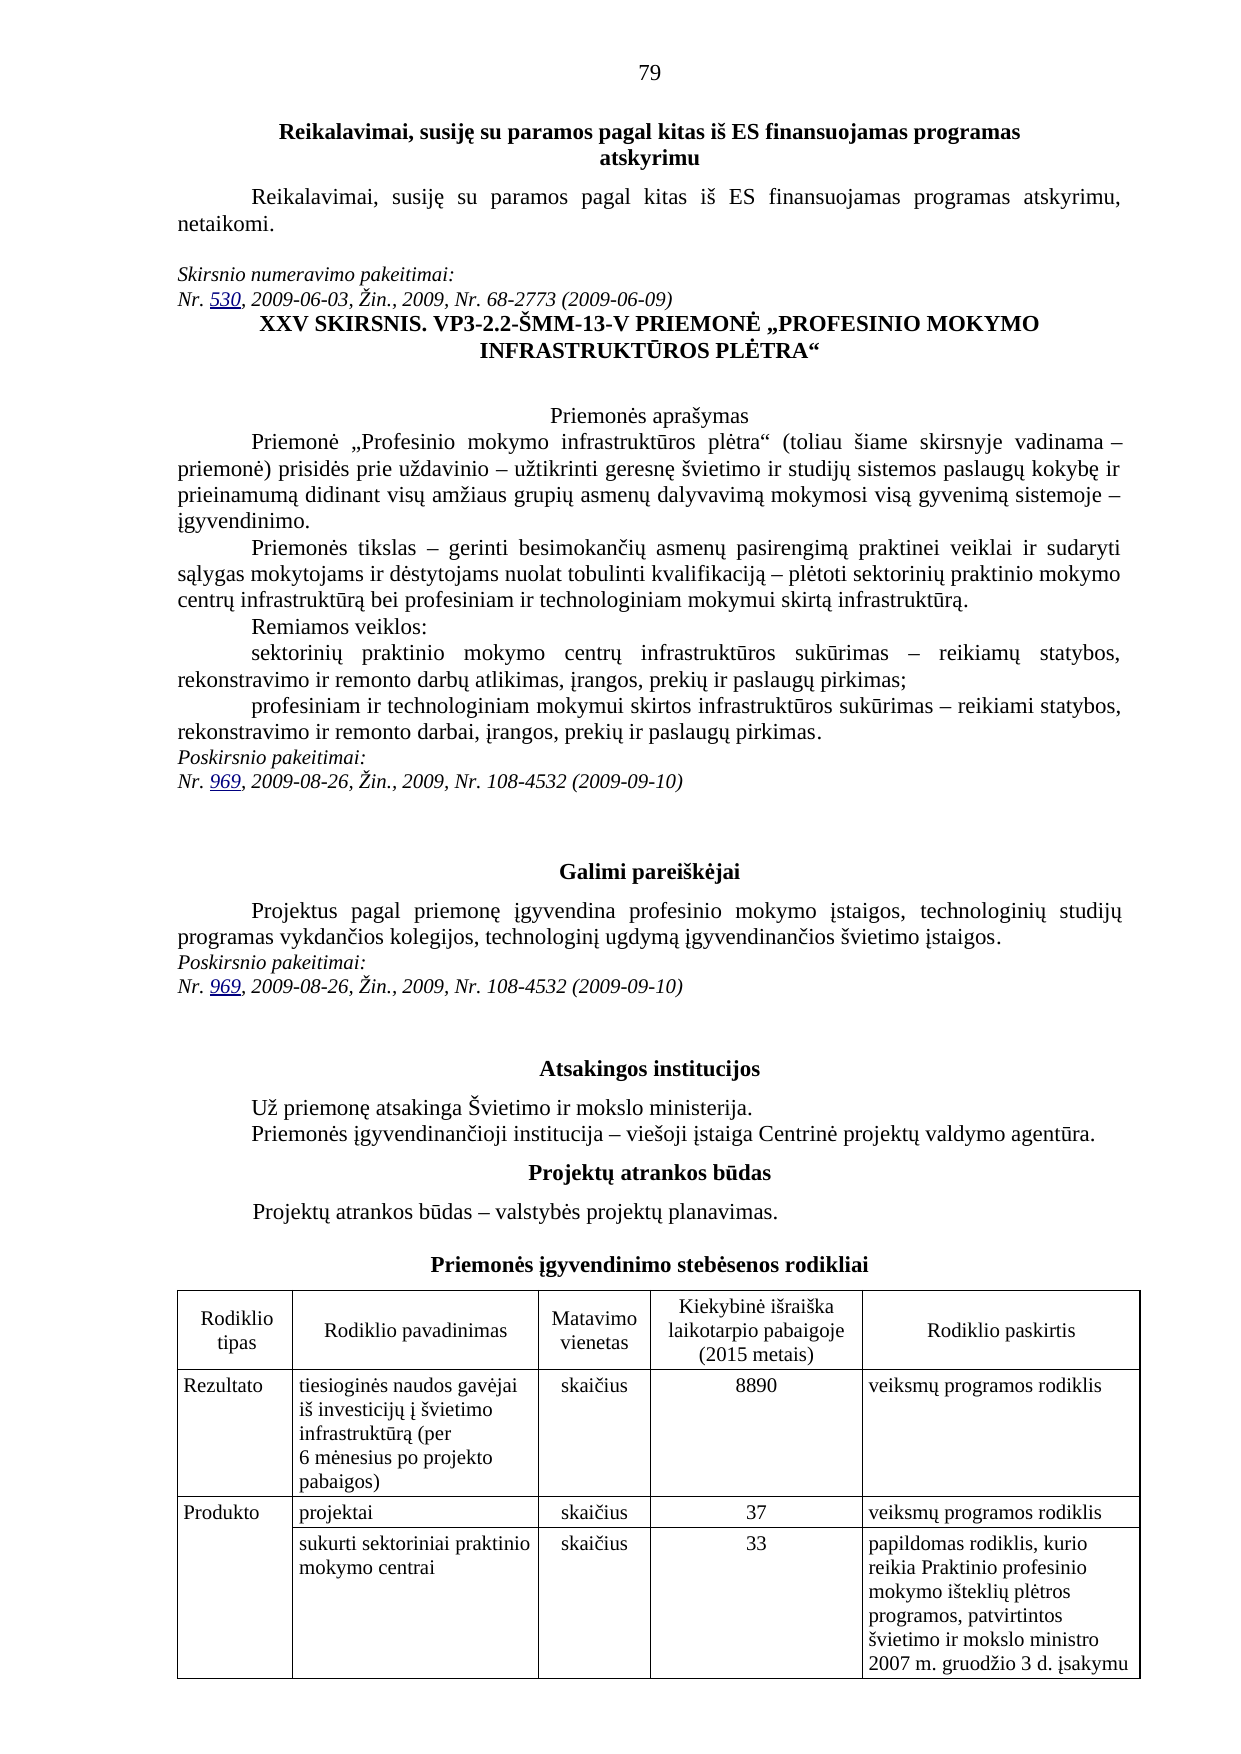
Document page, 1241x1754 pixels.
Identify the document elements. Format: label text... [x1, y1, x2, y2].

text Projektų atrankos būdas [177, 1159, 1122, 1186]
table_cell Rezultato [178, 1370, 292, 1496]
text Galimi pareiškėjai [177, 858, 1122, 884]
table_cell veiksmų programos rodiklis [863, 1370, 1139, 1496]
table_cell tiesioginės naudos gavėjai iš investicijų į švietimo infrastruktūrą (per 6 mėnesius po projekto pabaigos) [293, 1370, 538, 1496]
text Remiamos veiklos: [177, 613, 1122, 639]
text Priemonės įgyvendinimo stebėsenos rodikliai [177, 1251, 1122, 1277]
table_header Rodiklio pavadinimas [293, 1291, 538, 1369]
table_cell Produkto [178, 1497, 292, 1678]
table_cell 8890 [651, 1370, 862, 1496]
table_cell papildomas rodiklis, kurio reikia Praktinio profesinio mokymo išteklių plėtros programos, patvirtintos švietimo ir mokslo ministro 2007 m. gruodžio 3 d. įsakymu [863, 1528, 1139, 1678]
table_cell veiksmų programos rodiklis [863, 1497, 1139, 1527]
text Projektų atrankos būdas – valstybės projektų planavimas. [215, 1198, 1122, 1224]
table_cell sukurti sektoriniai praktinio mokymo centrai [293, 1528, 538, 1678]
text Reikalavimai, susiję su paramos pagal kitas iš ES finansuojamas programas atskyrimu [177, 118, 1122, 171]
text Nr. 530, 2009-06-03, Žin., 2009, Nr. 68-2773 (2009-06-09) [177, 286, 1122, 311]
table_cell projektai [293, 1497, 538, 1527]
table_cell 33 [651, 1528, 862, 1678]
table_header Rodiklio tipas [178, 1291, 292, 1369]
text Priemonės aprašymas [177, 402, 1122, 428]
text Projektus pagal priemonę įgyvendina profesinio mokymo įstaigos, technologinių studijų programas vykdančios kolegijos, technologinį ugdymą įgyvendinančios švietimo įstaigos. [177, 897, 1122, 949]
text Reikalavimai, susiję su paramos pagal kitas iš ES finansuojamas programas atskyrimu, netaikomi. [177, 183, 1122, 236]
table_cell skaičius [539, 1370, 650, 1496]
text Priemonės tikslas – gerinti besimokančių asmenų pasirengimą praktinei veiklai ir sudaryti sąlygas mokytojams ir dėstytojams nuolat tobulinti kvalifikaciją – plėtoti sektorinių praktinio mokymo centrų infrastruktūrą bei profesiniam ir technologiniam mokymui skirtą infrastruktūrą. [177, 534, 1122, 613]
text sektorinių praktinio mokymo centrų infrastruktūros sukūrimas – reikiamų statybos, rekonstravimo ir remonto darbų atlikimas, įrangos, prekių ir paslaugų pirkimas; [177, 639, 1122, 692]
table_cell skaičius [539, 1528, 650, 1678]
text Atsakingos institucijos [177, 1055, 1122, 1082]
table_header Kiekybinė išraiška laikotarpio pabaigoje (2015 metais) [651, 1291, 862, 1369]
table_header Matavimo vienetas [539, 1291, 650, 1369]
text profesiniam ir technologiniam mokymui skirtos infrastruktūros sukūrimas – reikiami statybos, rekonstravimo ir remonto darbai, įrangos, prekių ir paslaugų pirkimas. [177, 692, 1122, 745]
text Už priemonę atsakinga Švietimo ir mokslo ministerija. [177, 1094, 1122, 1120]
table_header Rodiklio paskirtis [863, 1291, 1139, 1369]
text Priemonės įgyvendinančioji institucija – viešoji įstaiga Centrinė projektų valdymo agentūra. [177, 1120, 1122, 1147]
table_cell skaičius [539, 1497, 650, 1527]
text Skirsnio numeravimo pakeitimai: [177, 262, 1122, 286]
text XXV SKIRSNIS. VP3-2.2-ŠMM-13-V PRIEMONĖ „PROFESINIO MOKYMO INFRASTRUKTŪROS PLĖTRA“ [177, 311, 1122, 363]
text Poskirsnio pakeitimai: [177, 745, 1122, 769]
text Nr. 969, 2009-08-26, Žin., 2009, Nr. 108-4532 (2009-09-10) [177, 974, 1122, 998]
text Priemonė „Profesinio mokymo infrastruktūros plėtra“ (toliau šiame skirsnyje vadinama – priemonė) prisidės prie uždavinio – užtikrinti geresnę švietimo ir studijų sistemos paslaugų kokybę ir prieinamumą didinant visų amžiaus grupių asmenų dalyvavimą mokymosi visą gyvenimą sistemoje – įgyvendinimo. [177, 428, 1122, 534]
table_cell 37 [651, 1497, 862, 1527]
text Nr. 969, 2009-08-26, Žin., 2009, Nr. 108-4532 (2009-09-10) [177, 769, 1122, 793]
text Poskirsnio pakeitimai: [177, 949, 1122, 974]
